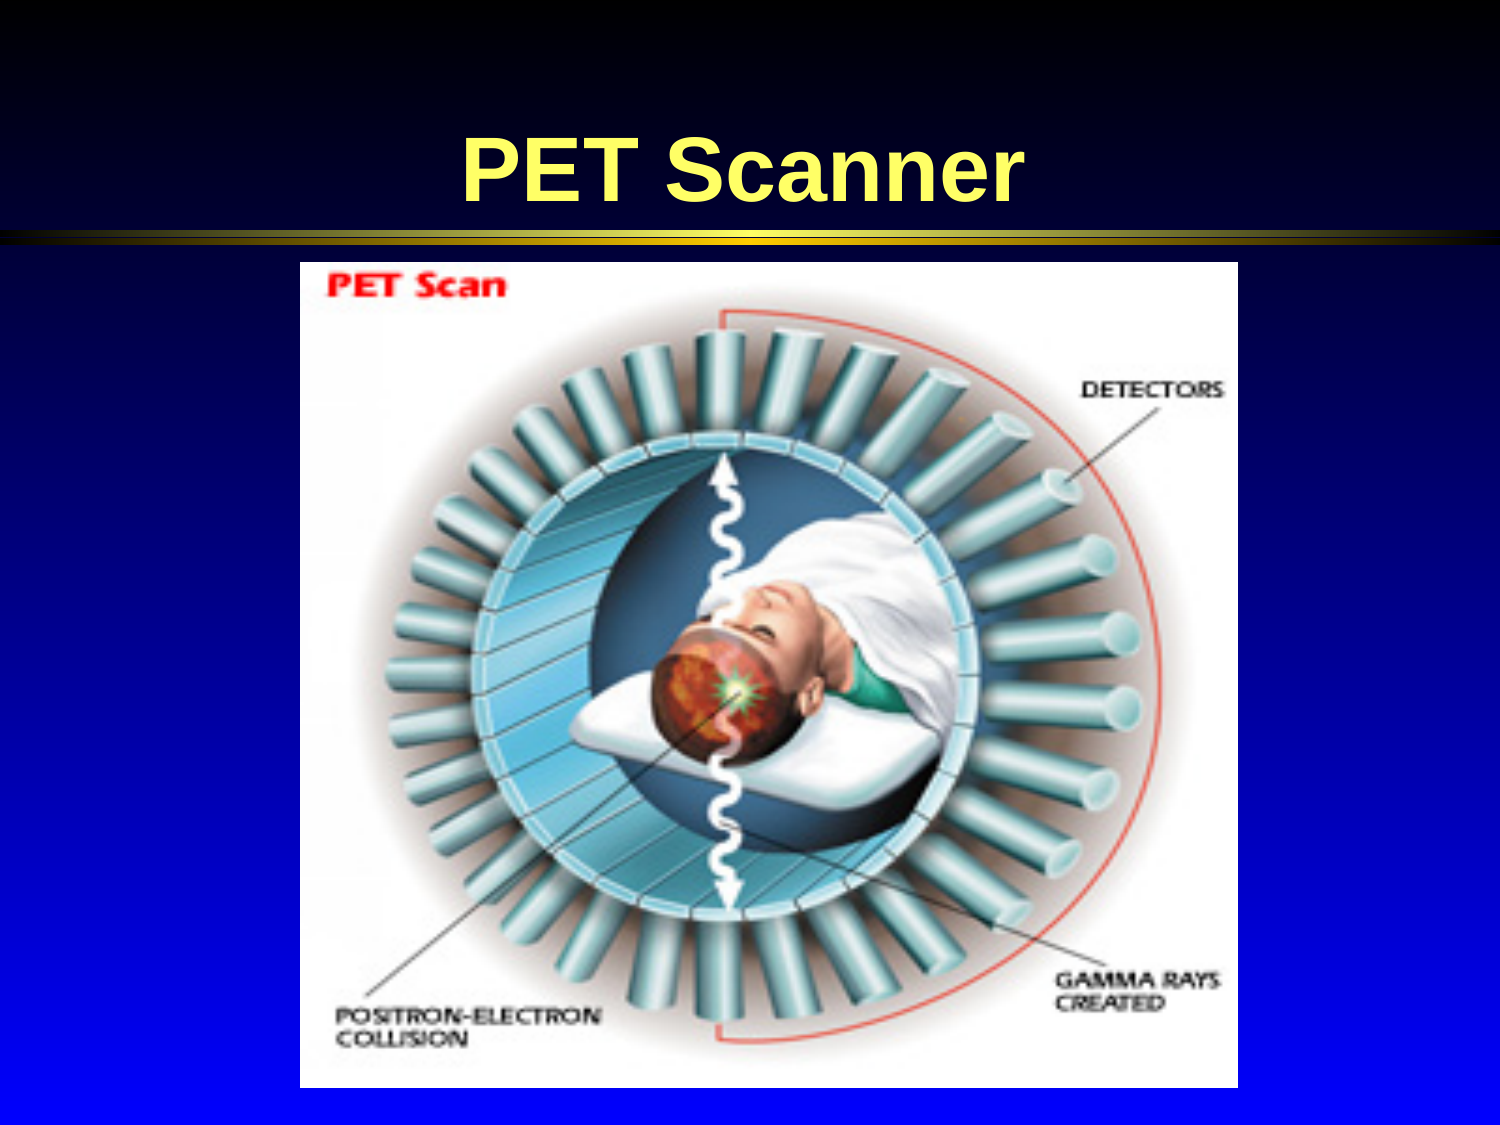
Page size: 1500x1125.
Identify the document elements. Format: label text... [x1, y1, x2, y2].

title PET Scanner [99, 37, 1388, 225]
picture [300, 262, 1238, 1088]
